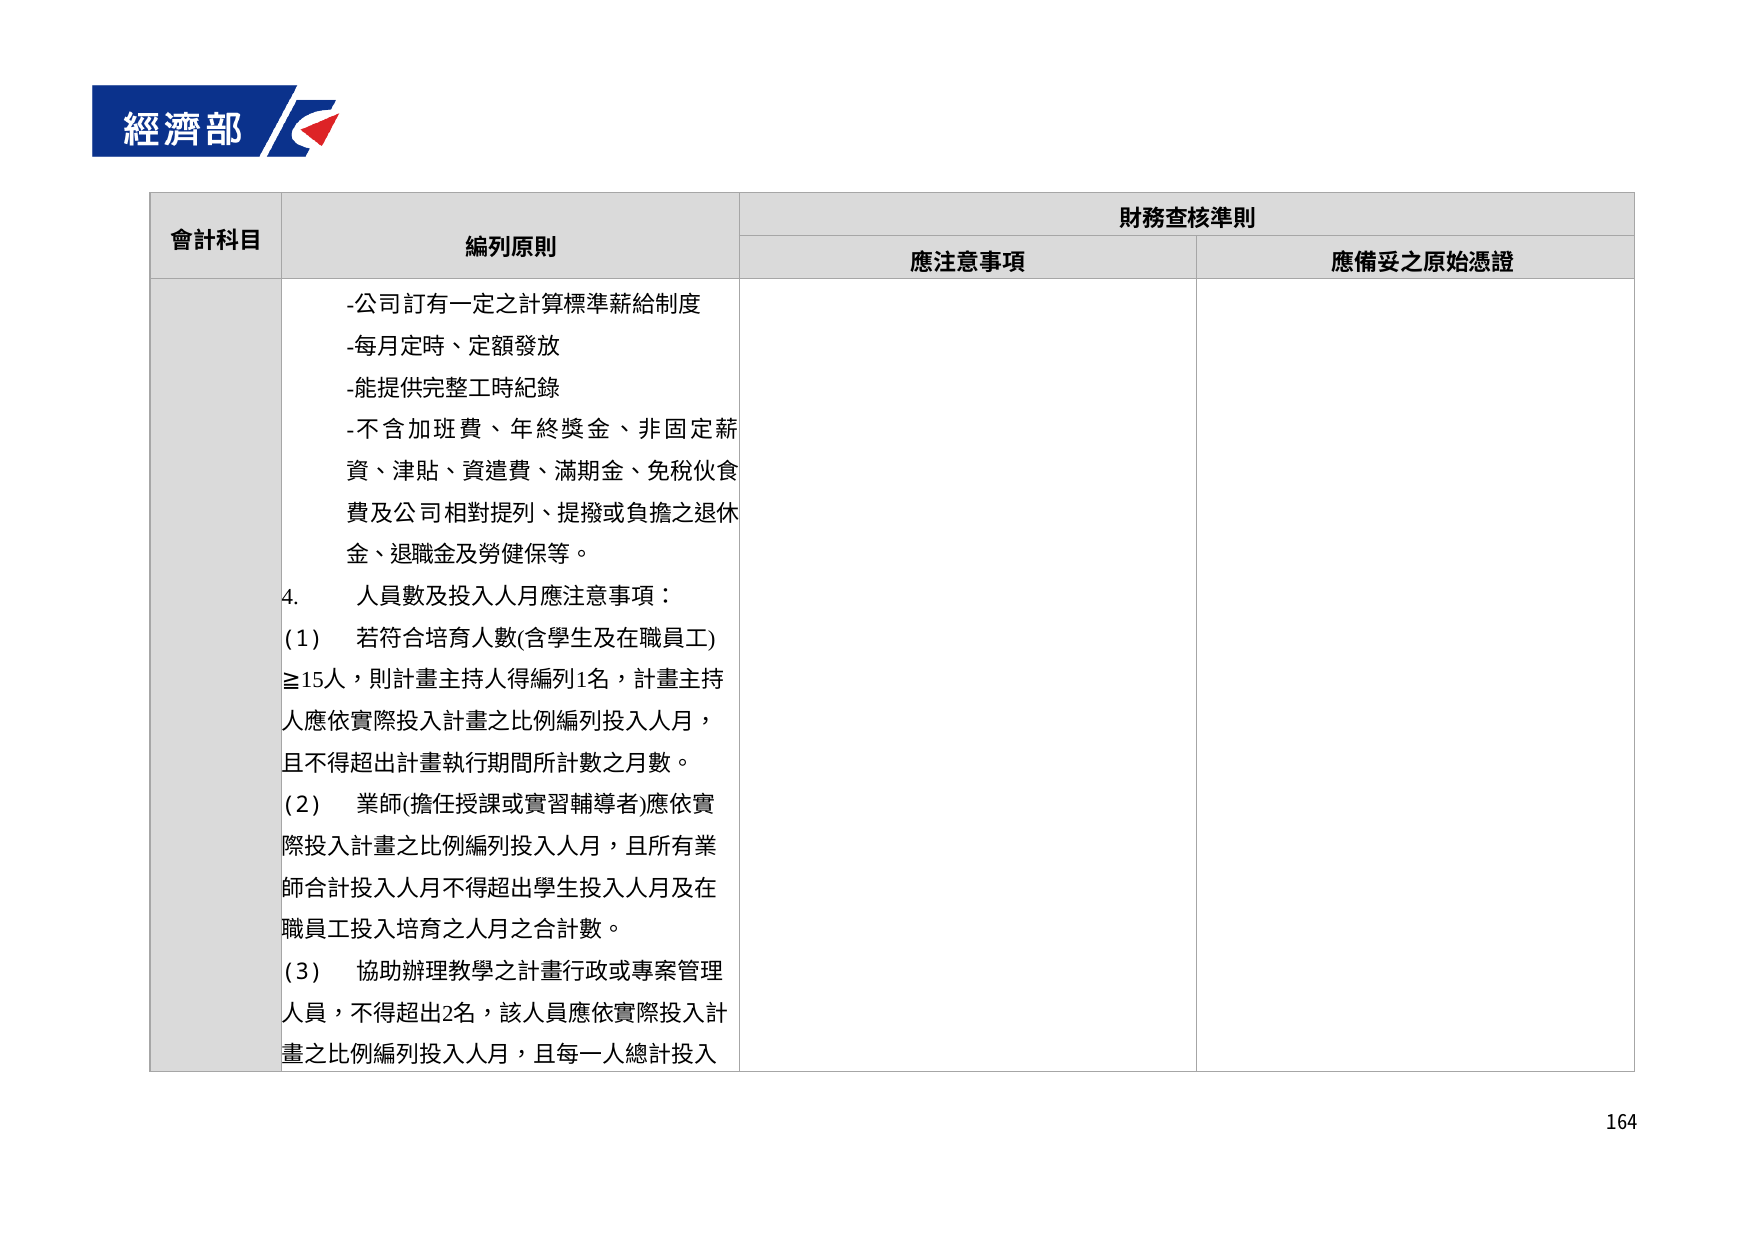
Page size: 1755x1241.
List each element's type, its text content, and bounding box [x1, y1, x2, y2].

table_cell 應注意事項 [740, 236, 1196, 278]
table_cell [1197, 279, 1634, 1071]
table_header 會計科目 [151, 193, 281, 278]
table_cell [151, 279, 281, 1071]
table_header 財務查核準則 [740, 193, 1634, 235]
table_cell [740, 279, 1196, 1071]
table_cell 應備妥之原始憑證 [1197, 236, 1634, 278]
table_cell -公司訂有一定之計算標準薪給制度 -每月定時、定額發放 -能提供完整工時紀錄 -不含加班費、年終獎金、非固定薪資、津貼、資遣費、滿期金、免稅伙食費及公司相對提列、提撥或負擔之退休金、退職金及勞健保等。 人員數及投入人月應注意事項： 若符合培育人數(含學生及在職員工)≧15人，則計畫主持人得編列1名，計畫主持人應依實際投入計畫之比例編列投入人月，且不得超出計畫執行期間所計數之月數。 業師(擔任授課或實習輔導者)應依實際投入計畫之比例編列投入人月，且所有業師合計投入人月不得超出學生投入人月及在職員工投入培育之人月之合計數。 協助辦理教學之計畫行政或專案管理人員，不得超出2名，該人員應依實際投入計畫之比例編列投入人月，且每一人總計投入 [282, 279, 739, 1071]
table_header 編列原則 [282, 193, 739, 278]
